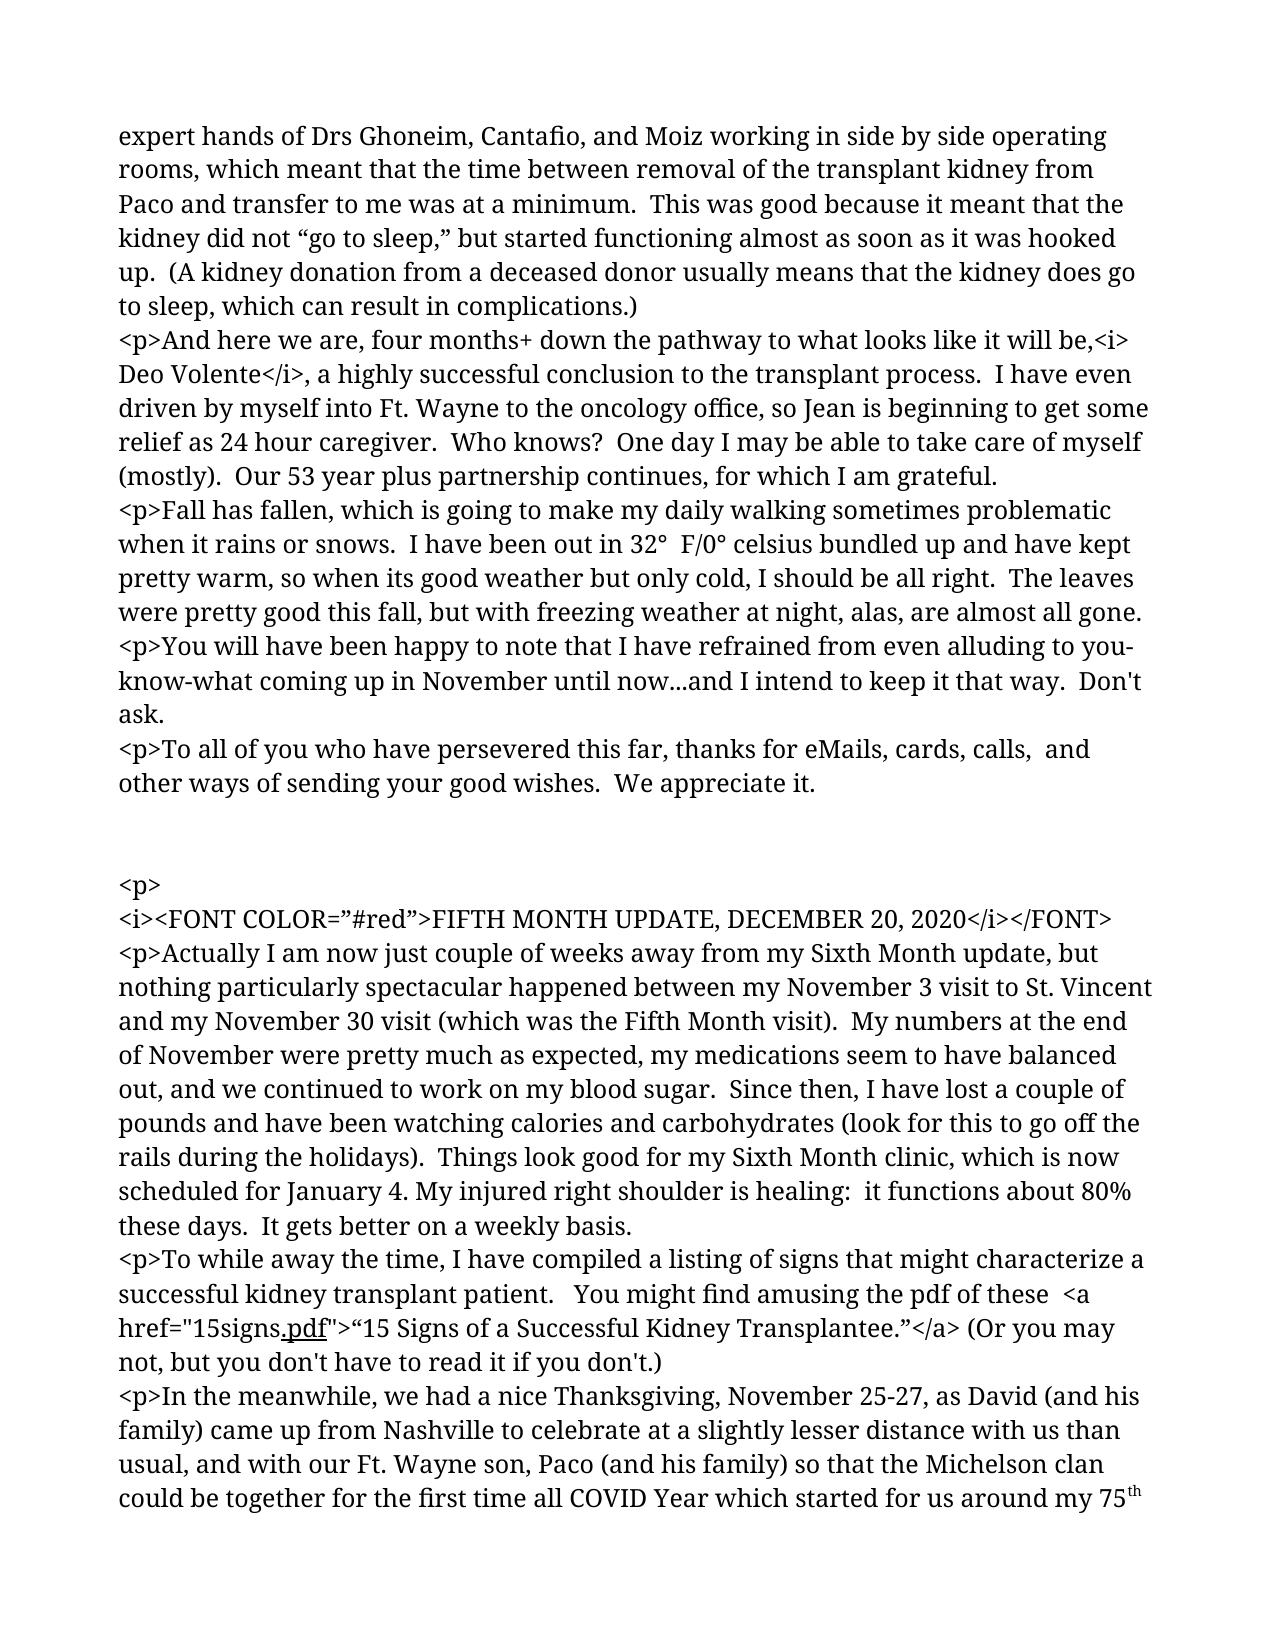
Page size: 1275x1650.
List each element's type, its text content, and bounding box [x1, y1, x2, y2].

text <p> [118, 867, 1157, 902]
text <p>And here we are, four months+ down the pathway to what looks like it will be,<i> Deo Volente</i>, a highly successful conclusion to the transplant process. I have even driven by myself into Ft. Wayne to the oncology office, so Jean is beginning to get some relief as 24 hour caregiver. Who knows? One day I may be able to take care of myself (mostly). Our 53 year plus partnership continues, for which I am grateful. [118, 322, 1157, 493]
text <p>In the meanwhile, we had a nice Thanksgiving, November 25-27, as David (and his family) came up from Nashville to celebrate at a slightly lesser distance with us than usual, and with our Ft. Wayne son, Paco (and his family) so that the Michelson clan could be together for the first time all COVID Year which started for us around my 75th [118, 1378, 1157, 1515]
text <i><FONT COLOR=”#red”>FIFTH MONTH UPDATE, DECEMBER 20, 2020</i></FONT> [118, 902, 1157, 936]
text <p>To while away the time, I have compiled a listing of signs that might characterize a successful kidney transplant patient. You might find amusing the pdf of these <a href="15signs.pdf">“15 Signs of a Successful Kidney Transplantee.”</a> (Or you may not, but you don't have to read it if you don't.) [118, 1242, 1157, 1378]
text <p>Fall has fallen, which is going to make my daily walking sometimes problematic when it rains or snows. I have been out in 32° F/0° celsius bundled up and have kept pretty warm, so when its good weather but only cold, I should be all right. The leaves were pretty good this fall, but with freezing weather at night, alas, are almost all gone. [118, 493, 1157, 629]
text <p>You will have been happy to note that I have refrained from even alluding to you-know-what coming up in November until now...and I intend to keep it that way. Don't ask. [118, 629, 1157, 731]
text <p>Actually I am now just couple of weeks away from my Sixth Month update, but nothing particularly spectacular happened between my November 3 visit to St. Vincent and my November 30 visit (which was the Fifth Month visit). My numbers at the end of November were pretty much as expected, my medications seem to have balanced out, and we continued to work on my blood sugar. Since then, I have lost a couple of pounds and have been watching calories and carbohydrates (look for this to go off the rails during the holidays). Things look good for my Sixth Month clinic, which is now scheduled for January 4. My injured right shoulder is healing: it functions about 80% these days. It gets better on a weekly basis. [118, 936, 1157, 1242]
text expert hands of Drs Ghoneim, Cantafio, and Moiz working in side by side operating rooms, which meant that the time between removal of the transplant kidney from Paco and transfer to me was at a minimum. This was good because it meant that the kidney did not “go to sleep,” but started functioning almost as soon as it was hooked up. (A kidney donation from a deceased donor usually means that the kidney does go to sleep, which can result in complications.) [118, 118, 1157, 322]
text <p>To all of you who have persevered this far, thanks for eMails, cards, calls, and other ways of sending your good wishes. We appreciate it. [118, 731, 1157, 799]
